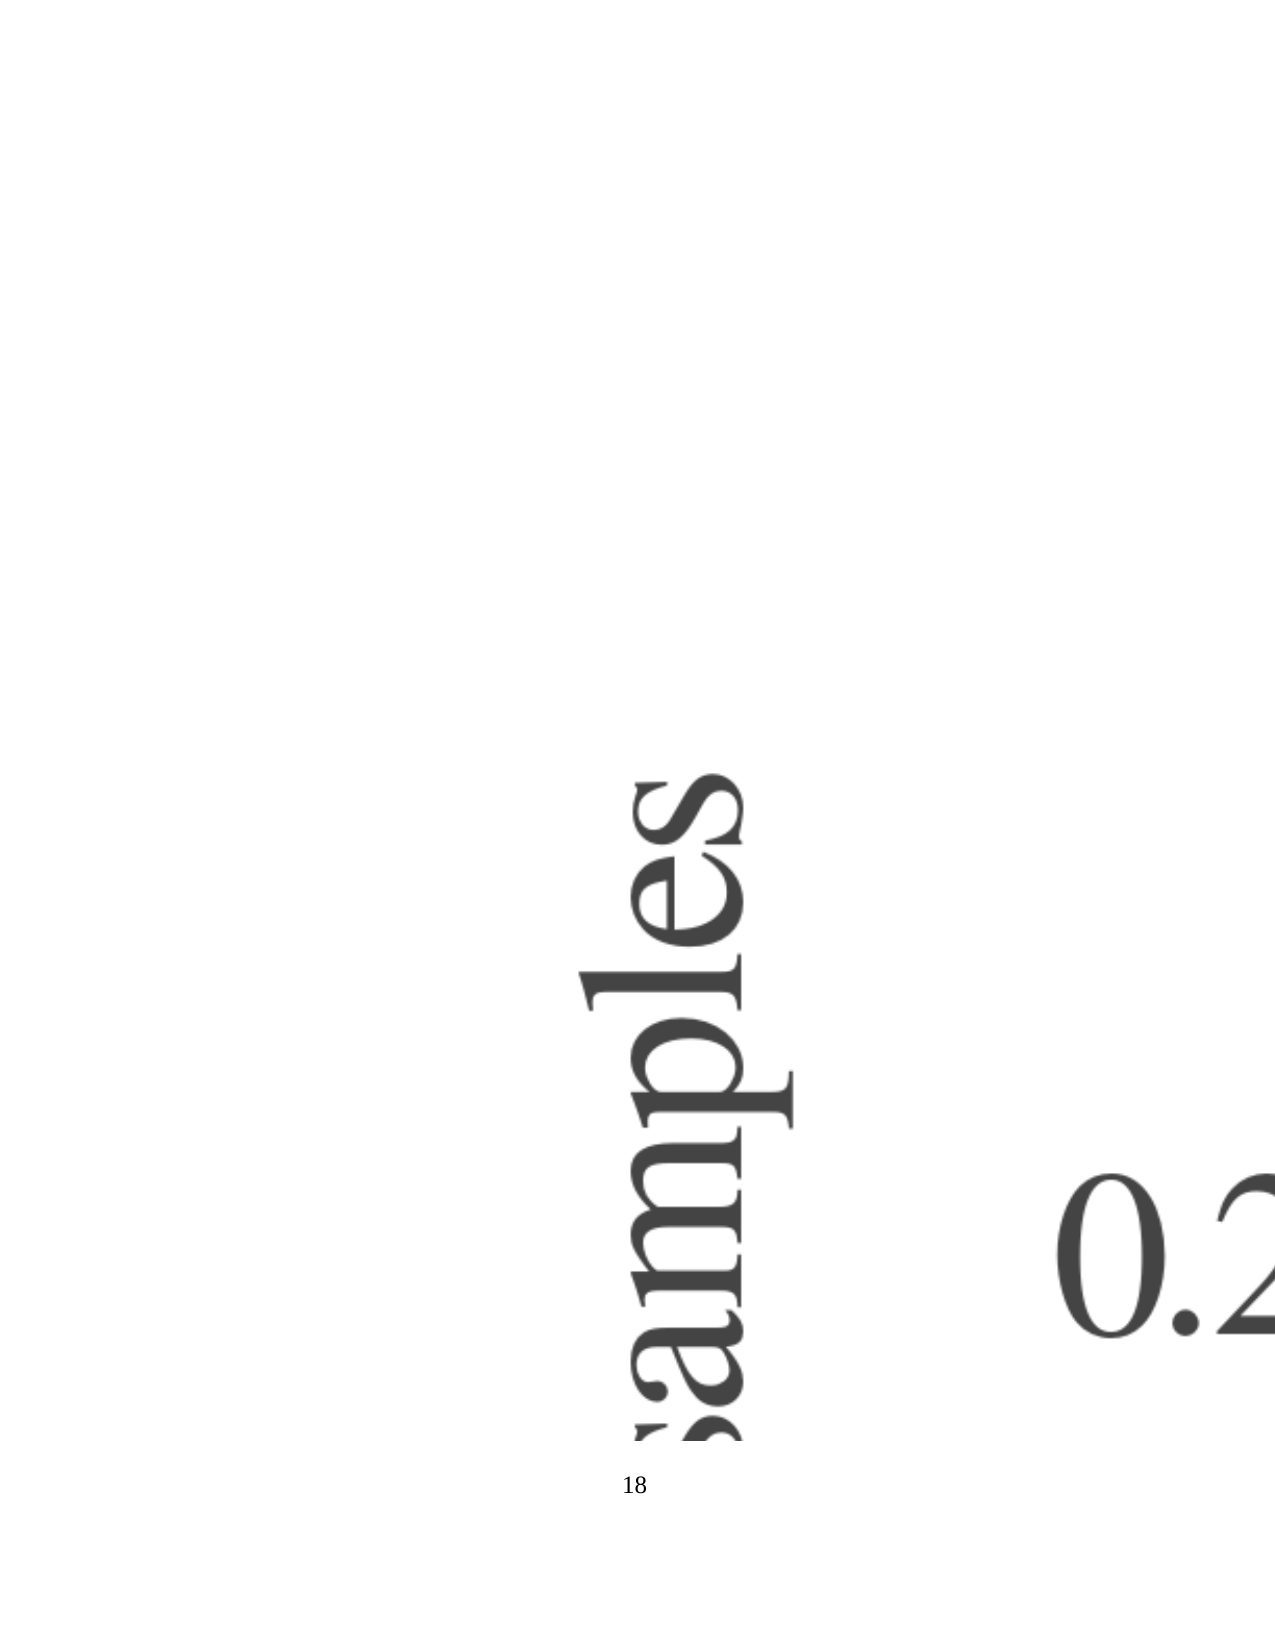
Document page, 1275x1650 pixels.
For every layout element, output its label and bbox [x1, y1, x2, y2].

picture [150, 150, 1275, 1441]
